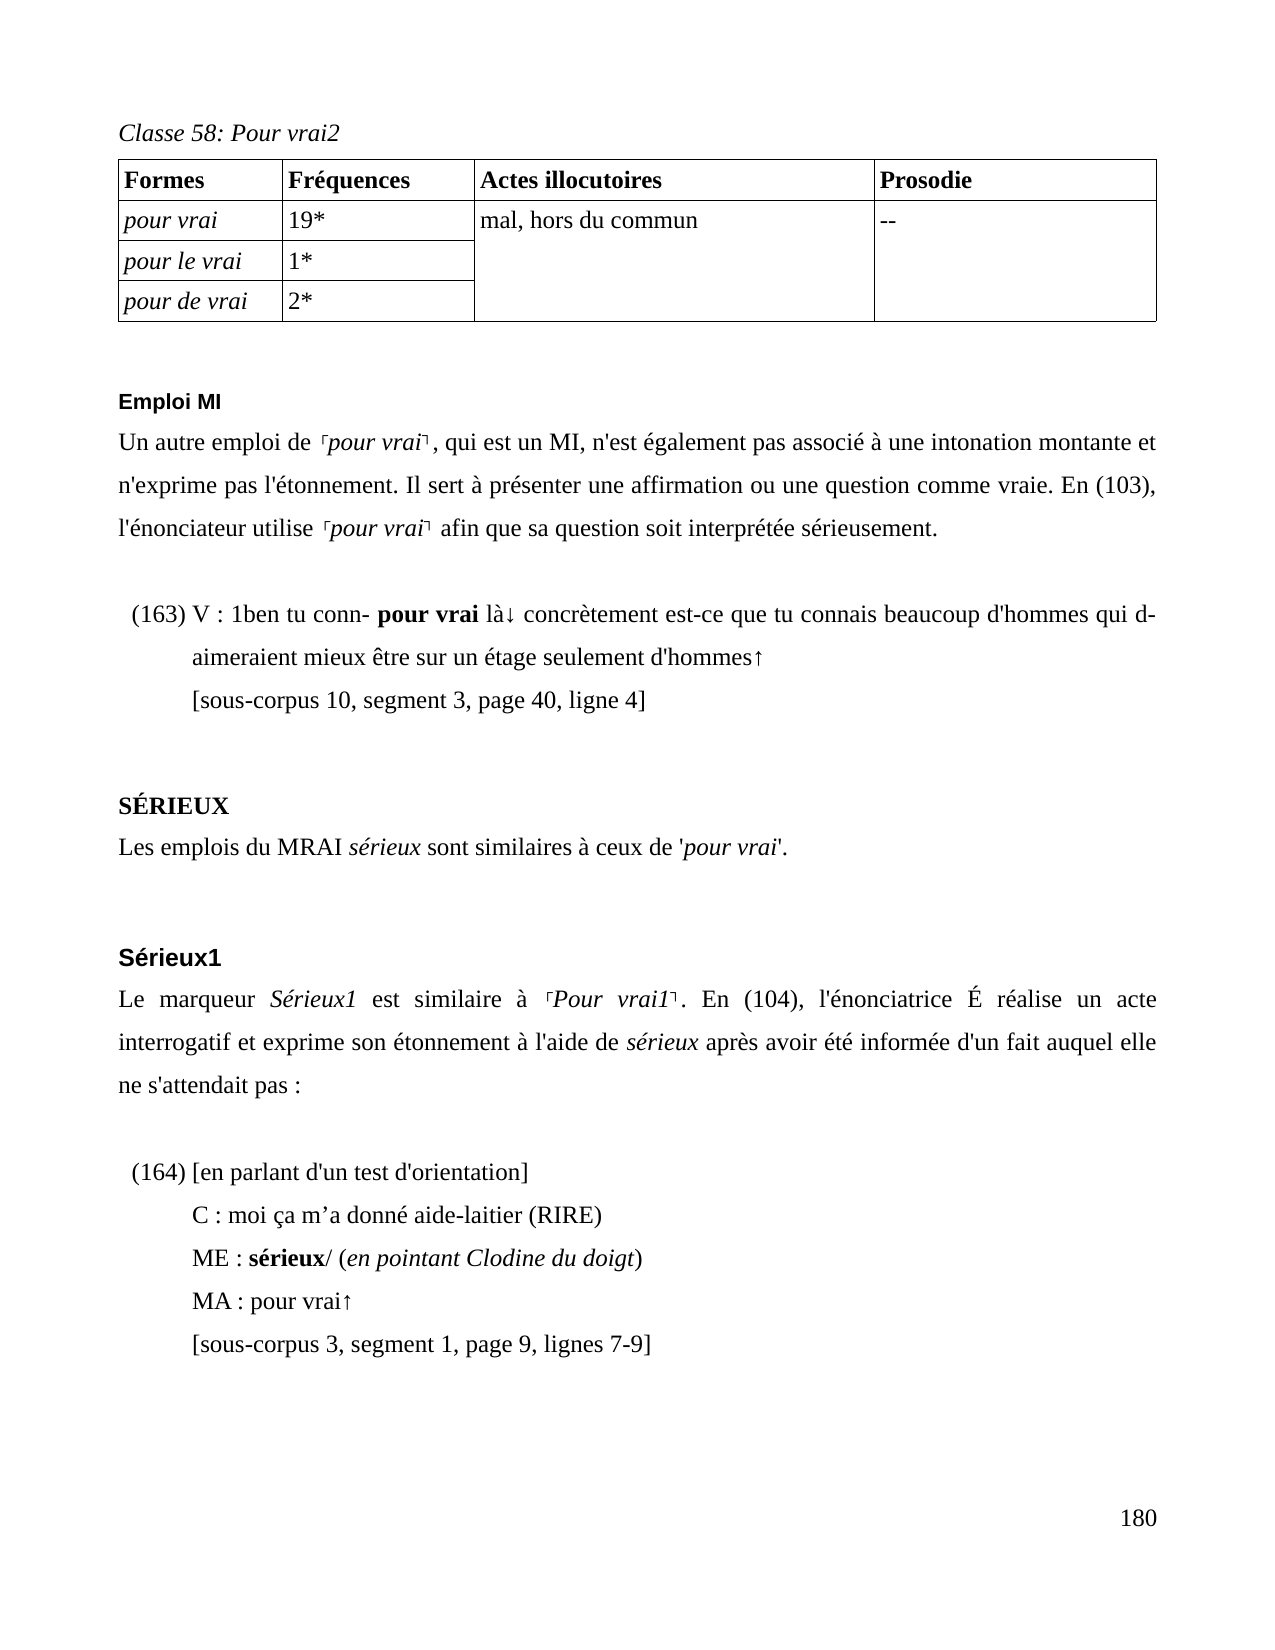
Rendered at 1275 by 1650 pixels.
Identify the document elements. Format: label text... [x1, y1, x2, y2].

table_cell pour de vrai [119, 281, 282, 321]
text C : moi ça m’a donné aide-laitier (RIRE) [131, 1200, 1157, 1228]
table_header Actes illocutoires [475, 160, 874, 200]
table_cell -- [875, 201, 1156, 321]
subtitle SÉRIEUX [118, 791, 1157, 820]
table_cell pour le vrai [119, 241, 282, 280]
subtitle Sérieux1 [118, 943, 1157, 972]
text Les emplois du MRAI sérieux sont similaires à ceux de 'pour vrai'. [118, 832, 1157, 861]
table_cell pour vrai [119, 201, 282, 240]
text [sous-corpus 3, segment 1, page 9, lignes 7-9] [131, 1329, 1157, 1358]
text Un autre emploi de ┌pour vrai┐, qui est un MI, n'est également pas associé à une intonation montante et n'exprime pas l'étonnement. Il sert à présenter une affirmation ou une question comme vraie. En (103), l'énonciateur utilise ┌pour vrai┐ afin que sa question soit interprétée sérieusement. [118, 427, 1157, 542]
text ME : sérieux/ (en pointant Clodine du doigt) [131, 1243, 1157, 1272]
text Classe 58: Pour vrai2 [118, 118, 1157, 147]
text [sous-corpus 10, segment 3, page 40, ligne 4] [131, 685, 1157, 714]
text Le marqueur Sérieux1 est similaire à ┌Pour vrai1┐. En (104), l'énonciatrice É réalise un acte interrogatif et exprime son étonnement à l'aide de sérieux après avoir été informée d'un fait auquel elle ne s'attendait pas : [118, 984, 1157, 1099]
text (164) [en parlant d'un test d'orientation] [131, 1157, 1157, 1185]
table_header Formes [119, 160, 282, 200]
table_cell 1* [283, 241, 474, 280]
table_header Fréquences [283, 160, 474, 200]
table_header Prosodie [875, 160, 1156, 200]
text MA : pour vrai↑ [131, 1286, 1157, 1315]
text (163) V : 1ben tu conn- pour vrai là↓ concrètement est-ce que tu connais beaucoup d'hommes qui d- aimeraient mieux être sur un étage seulement d'hommes↑ [131, 599, 1157, 671]
table_cell 2* [283, 281, 474, 321]
table_cell 19* [283, 201, 474, 240]
table_cell mal, hors du commun [475, 201, 874, 321]
subtitle Emploi MI [118, 389, 1157, 414]
